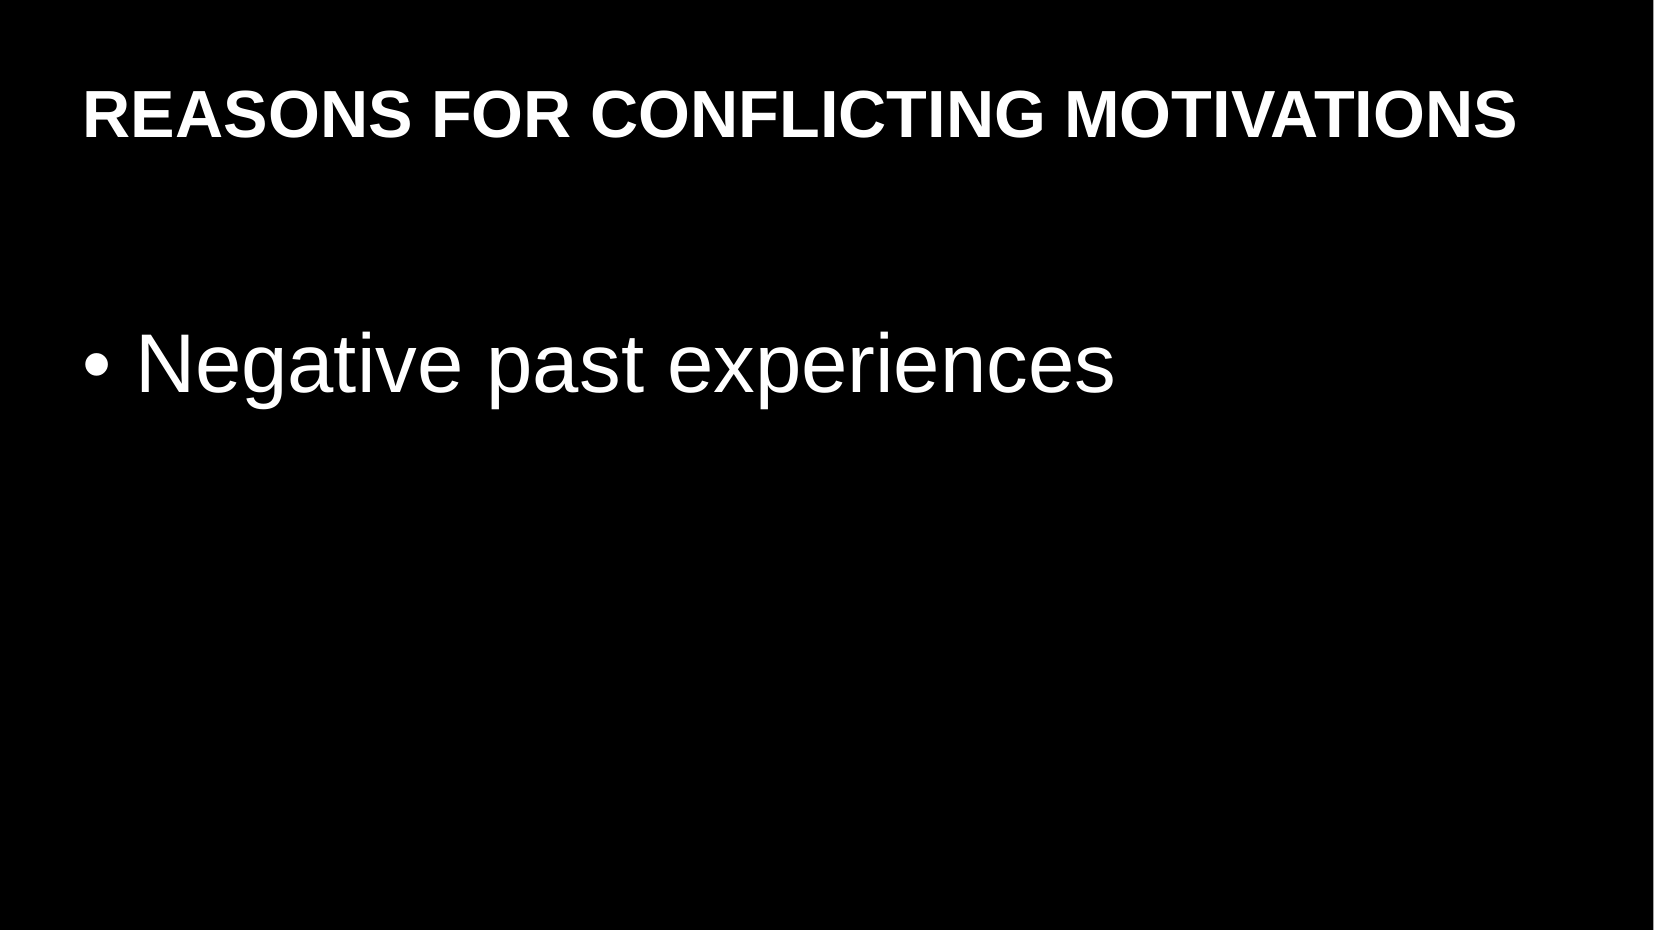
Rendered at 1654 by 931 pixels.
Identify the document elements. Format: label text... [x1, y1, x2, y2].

title REASONS FOR CONFLICTING MOTIVATIONS [82, 37, 1571, 193]
list • Negative past experiences [82, 316, 1571, 857]
